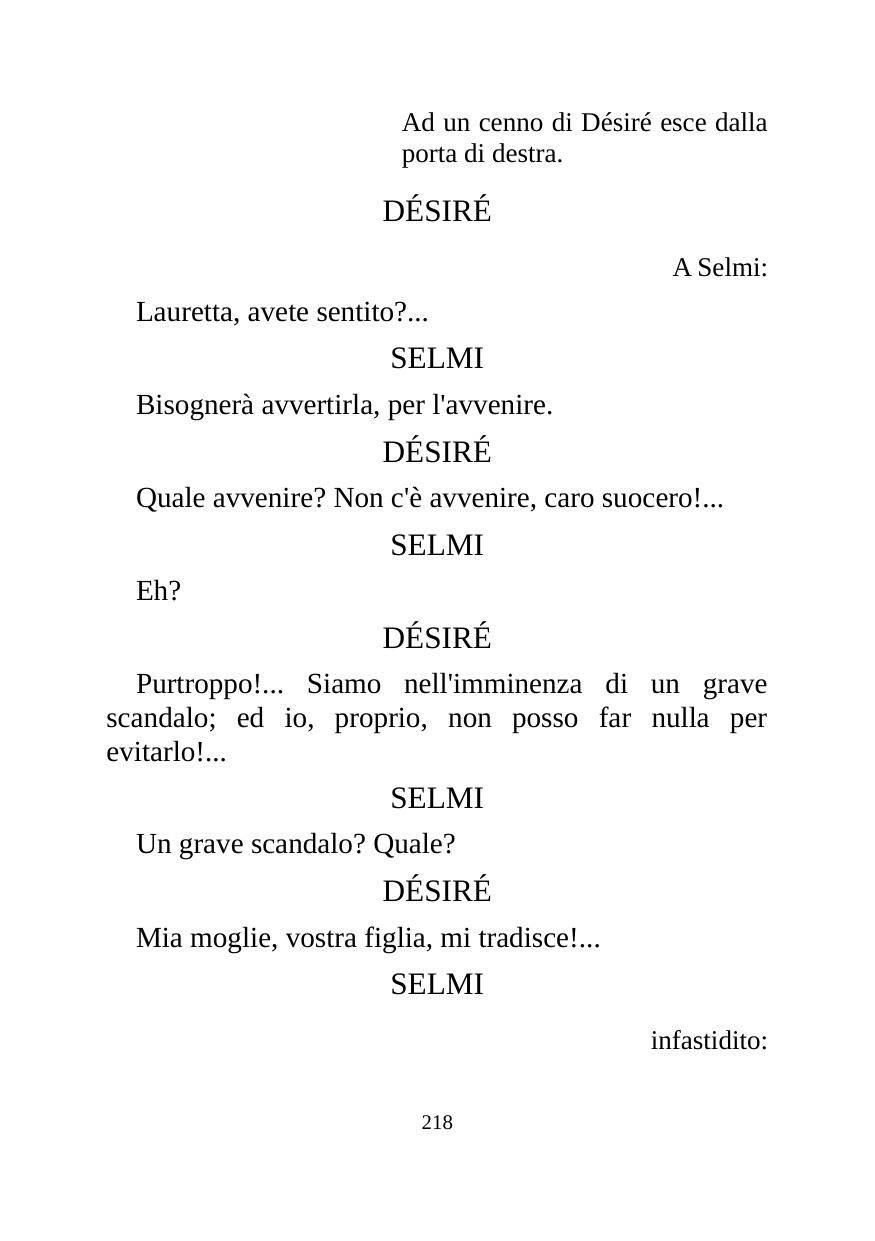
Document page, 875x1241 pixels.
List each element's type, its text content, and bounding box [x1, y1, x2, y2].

text Mia moglie, vostra figlia, mi tradisce!... [106, 920, 768, 953]
text A Selmi: [402, 252, 768, 283]
text infastidito: [402, 1024, 768, 1056]
text DÉSIRÉ [106, 872, 768, 908]
text DÉSIRÉ [106, 433, 768, 469]
text SELMI [106, 526, 768, 562]
text DÉSIRÉ [106, 192, 768, 228]
text SELMI [106, 340, 768, 376]
text SELMI [106, 779, 768, 815]
text Lauretta, avete sentito?... [106, 294, 768, 328]
text Purtroppo!... Siamo nell'imminenza di un grave scandalo; ed io, proprio, non posso far nulla per evitarlo!... [106, 667, 768, 767]
text SELMI [106, 965, 768, 1001]
text Bisognerà avvertirla, per l'avvenire. [106, 387, 768, 421]
text DÉSIRÉ [106, 619, 768, 655]
text Eh? [106, 573, 768, 607]
text Quale avvenire? Non c'è avvenire, caro suocero!... [106, 481, 768, 514]
text Un grave scandalo? Quale? [106, 827, 768, 860]
text Ad un cenno di Désiré esce dalla porta di destra. [402, 106, 768, 168]
